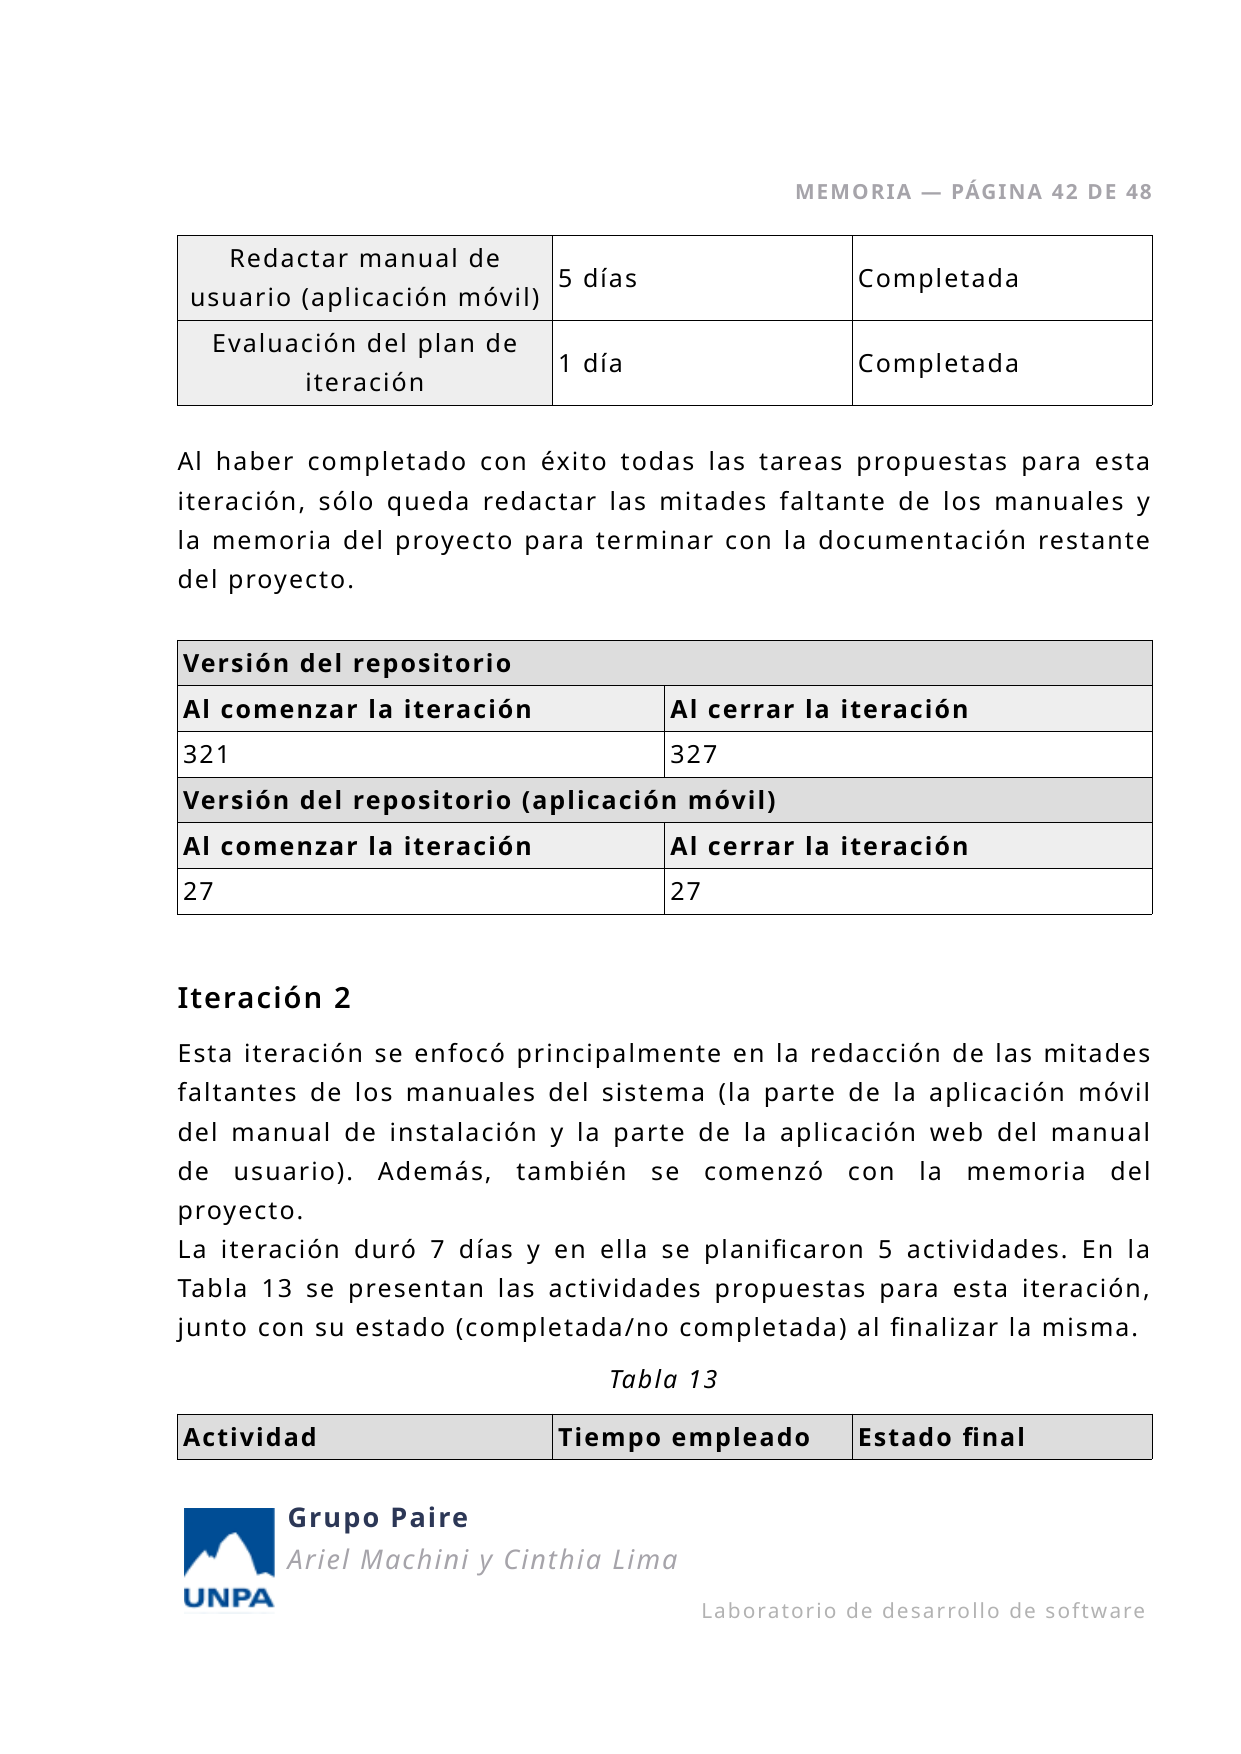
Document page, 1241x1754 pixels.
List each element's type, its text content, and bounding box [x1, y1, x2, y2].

table_header Tiempo empleado [553, 1415, 852, 1459]
table_cell 327 [665, 732, 1152, 777]
table_header Versión del repositorio [178, 641, 1152, 685]
table_cell Completada [853, 236, 1152, 320]
table_header Estado final [853, 1415, 1152, 1459]
table_cell 321 [178, 732, 664, 777]
table_cell 27 [665, 869, 1152, 913]
text Al haber completado con éxito todas las tareas propuestas para esta iteración, sólo queda redactar las mitades faltante de los manuales y la memoria del proyecto para terminar con la documentación restante del proyecto. [177, 444, 1152, 596]
table_cell Redactar manual de usuario (aplicación móvil) [178, 236, 552, 320]
table_cell Versión del repositorio (aplicación móvil) [178, 778, 1152, 822]
text Esta iteración se enfocó principalmente en la redacción de las mitades faltantes de los manuales del sistema (la parte de la aplicación móvil del manual de instalación y la parte de la aplicación web del manual de usuario). Además, también se comenzó con la memoria del proyecto. [177, 1036, 1152, 1227]
table_cell 27 [178, 869, 664, 913]
table_header Actividad [178, 1415, 552, 1459]
table_cell Evaluación del plan de iteración [178, 321, 552, 405]
table_cell Al comenzar la iteración [178, 823, 664, 868]
picture [184, 1508, 275, 1614]
table_cell 1 día [553, 321, 852, 405]
subtitle Iteración 2 [177, 978, 1152, 1017]
table_cell Al cerrar la iteración [665, 823, 1152, 868]
text Tabla 13 [177, 1362, 1152, 1396]
table_cell Completada [853, 321, 1152, 405]
table_cell Al comenzar la iteración [178, 686, 664, 731]
table_cell Al cerrar la iteración [665, 686, 1152, 731]
text La iteración duró 7 días y en ella se planificaron 5 actividades. En la Tabla 13 se presentan las actividades propuestas para esta iteración, junto con su estado (completada/no completada) al finalizar la misma. [177, 1232, 1152, 1344]
table_cell 5 días [553, 236, 852, 320]
